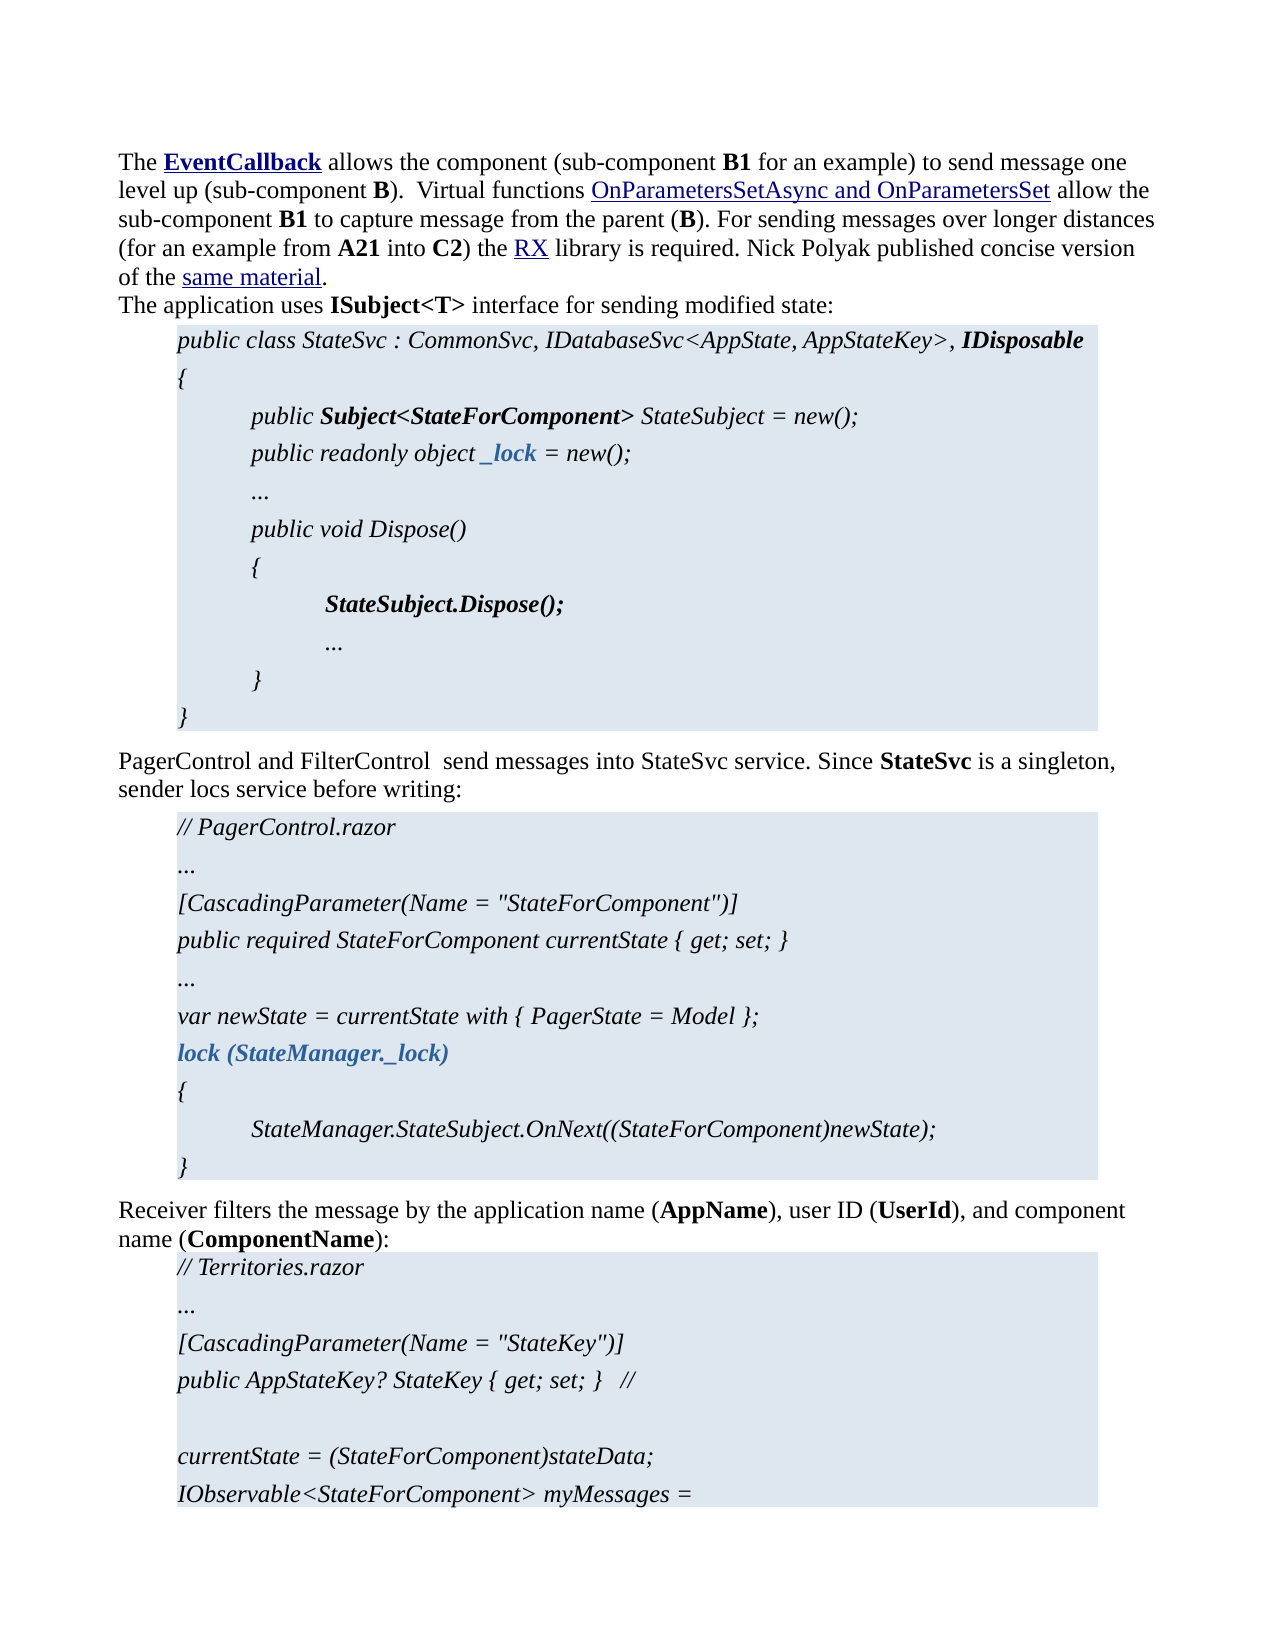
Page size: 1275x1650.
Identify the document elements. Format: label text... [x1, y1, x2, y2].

text Receiver filters the message by the application name (AppName), user ID (UserId), and component name (ComponentName): [118, 1195, 1157, 1252]
text } [177, 665, 1098, 693]
text ... [177, 476, 1098, 505]
text ... [177, 850, 1098, 879]
text StateSubject.Dispose(); [177, 589, 1098, 618]
text var newState = currentState with { PagerState = Model }; [177, 1001, 1098, 1029]
text public Subject<StateForComponent> StateSubject = new(); [177, 401, 1098, 429]
text // PagerControl.razor [177, 812, 1098, 841]
text { [177, 552, 1098, 580]
text StateManager.StateSubject.OnNext((StateForComponent)newState); [177, 1114, 1098, 1143]
text public void Dispose() [177, 514, 1098, 543]
text { [177, 363, 1098, 392]
text currentState = (StateForComponent)stateData; [177, 1441, 1098, 1470]
text { [177, 1076, 1098, 1105]
text lock (StateManager._lock) [177, 1038, 1098, 1067]
text The application uses ISubject<T> interface for sending modified state: [118, 291, 1157, 319]
text } [177, 1152, 1098, 1180]
text [CascadingParameter(Name = "StateKey")] [177, 1328, 1098, 1357]
text public required StateForComponent currentState { get; set; } [177, 925, 1098, 954]
text PagerControl and FilterControl send messages into StateSvc service. Since StateSvc is a singleton, sender locs service before writing: [118, 746, 1157, 803]
text public AppStateKey? StateKey { get; set; } // [177, 1366, 1098, 1394]
text The EventCallback allows the component (sub-component B1 for an example) to send message one level up (sub-component B). Virtual functions OnParametersSetAsync and OnParametersSet allow the sub-component B1 to capture message from the parent (B). For sending messages over longer distances (for an example from A21 into C2) the RX library is required. Nick Polyak published concise version of the same material. [118, 147, 1157, 291]
text } [177, 702, 1098, 731]
text ... [177, 627, 1098, 656]
text public readonly object _lock = new(); [177, 438, 1098, 467]
text ... [177, 1290, 1098, 1319]
text public class StateSvc : CommonSvc, IDatabaseSvc<AppState, AppStateKey>, IDisposable [177, 325, 1098, 354]
text ... [177, 963, 1098, 992]
text [CascadingParameter(Name = "StateForComponent")] [177, 888, 1098, 916]
text IObservable<StateForComponent> myMessages = [177, 1479, 1098, 1507]
text // Territories.razor [177, 1252, 1098, 1281]
